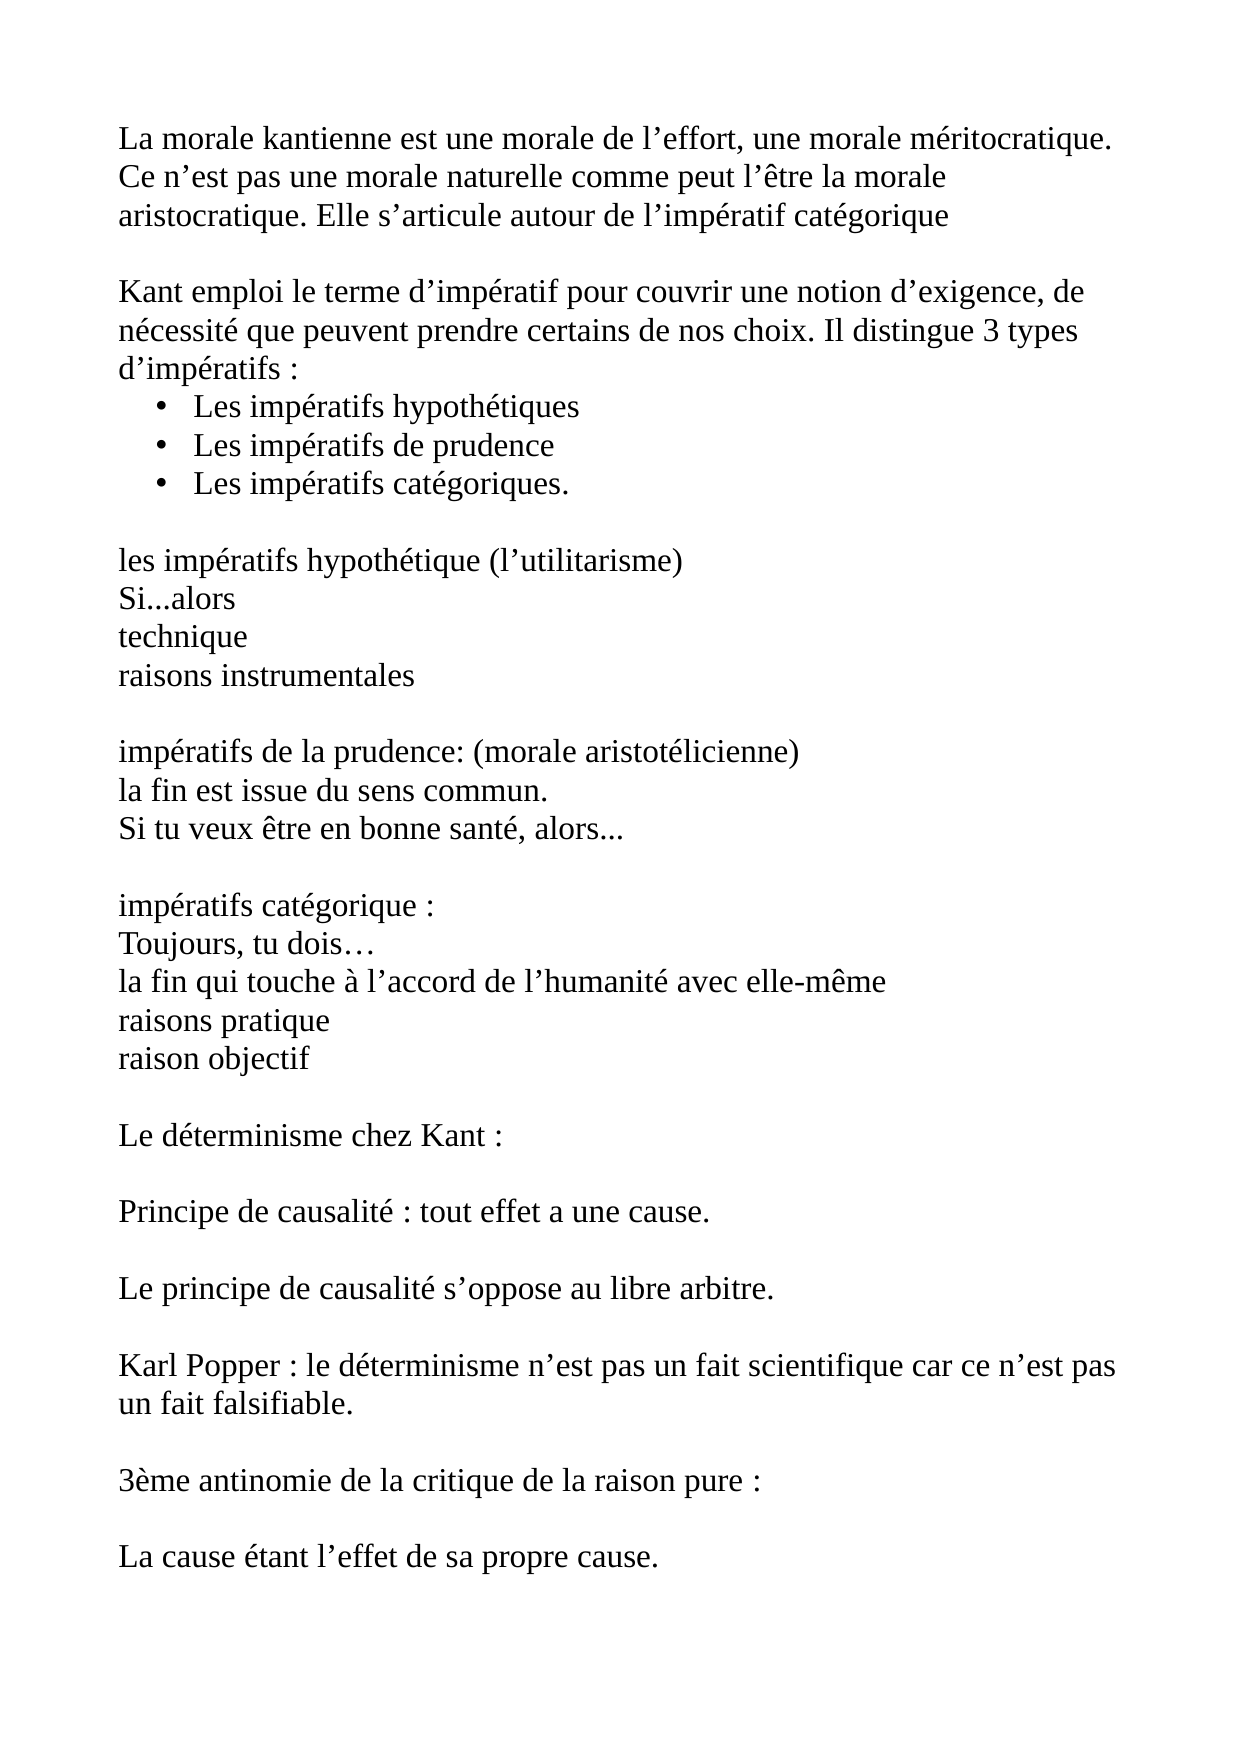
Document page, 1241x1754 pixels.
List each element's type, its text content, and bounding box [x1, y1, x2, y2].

text 3ème antinomie de la critique de la raison pure : [118, 1460, 1122, 1498]
text Si...alors [118, 578, 1122, 616]
text La morale kantienne est une morale de l’effort, une morale méritocratique. Ce n’est pas une morale naturelle comme peut l’être la morale aristocratique. Elle s’articule autour de l’impératif catégorique [118, 118, 1122, 233]
text Karl Popper : le déterminisme n’est pas un fait scientifique car ce n’est pas un fait falsifiable. [118, 1345, 1122, 1421]
text impératifs catégorique : [118, 885, 1122, 923]
text Kant emploi le terme d’impératif pour couvrir une notion d’exigence, de nécessité que peuvent prendre certains de nos choix. Il distingue 3 types d’impératifs : [118, 271, 1122, 386]
text Principe de causalité : tout effet a une cause. [118, 1191, 1122, 1230]
text Toujours, tu dois… [118, 923, 1122, 961]
text les impératifs hypothétique (l’utilitarisme) [118, 540, 1122, 578]
list Les impératifs hypothétiques [156, 386, 1122, 425]
text Si tu veux être en bonne santé, alors... [118, 808, 1122, 846]
text la fin qui touche à l’accord de l’humanité avec elle-même [118, 961, 1122, 1000]
text impératifs de la prudence: (morale aristotélicienne) [118, 731, 1122, 770]
text technique [118, 616, 1122, 655]
text Le déterminisme chez Kant : [118, 1115, 1122, 1153]
text Le principe de causalité s’oppose au libre arbitre. [118, 1268, 1122, 1306]
text raisons pratique [118, 1000, 1122, 1038]
list Les impératifs de prudence [156, 425, 1122, 463]
text raisons instrumentales [118, 655, 1122, 693]
text raison objectif [118, 1038, 1122, 1076]
list Les impératifs catégoriques. [156, 463, 1122, 501]
text La cause étant l’effet de sa propre cause. [118, 1536, 1122, 1575]
text la fin est issue du sens commun. [118, 770, 1122, 808]
